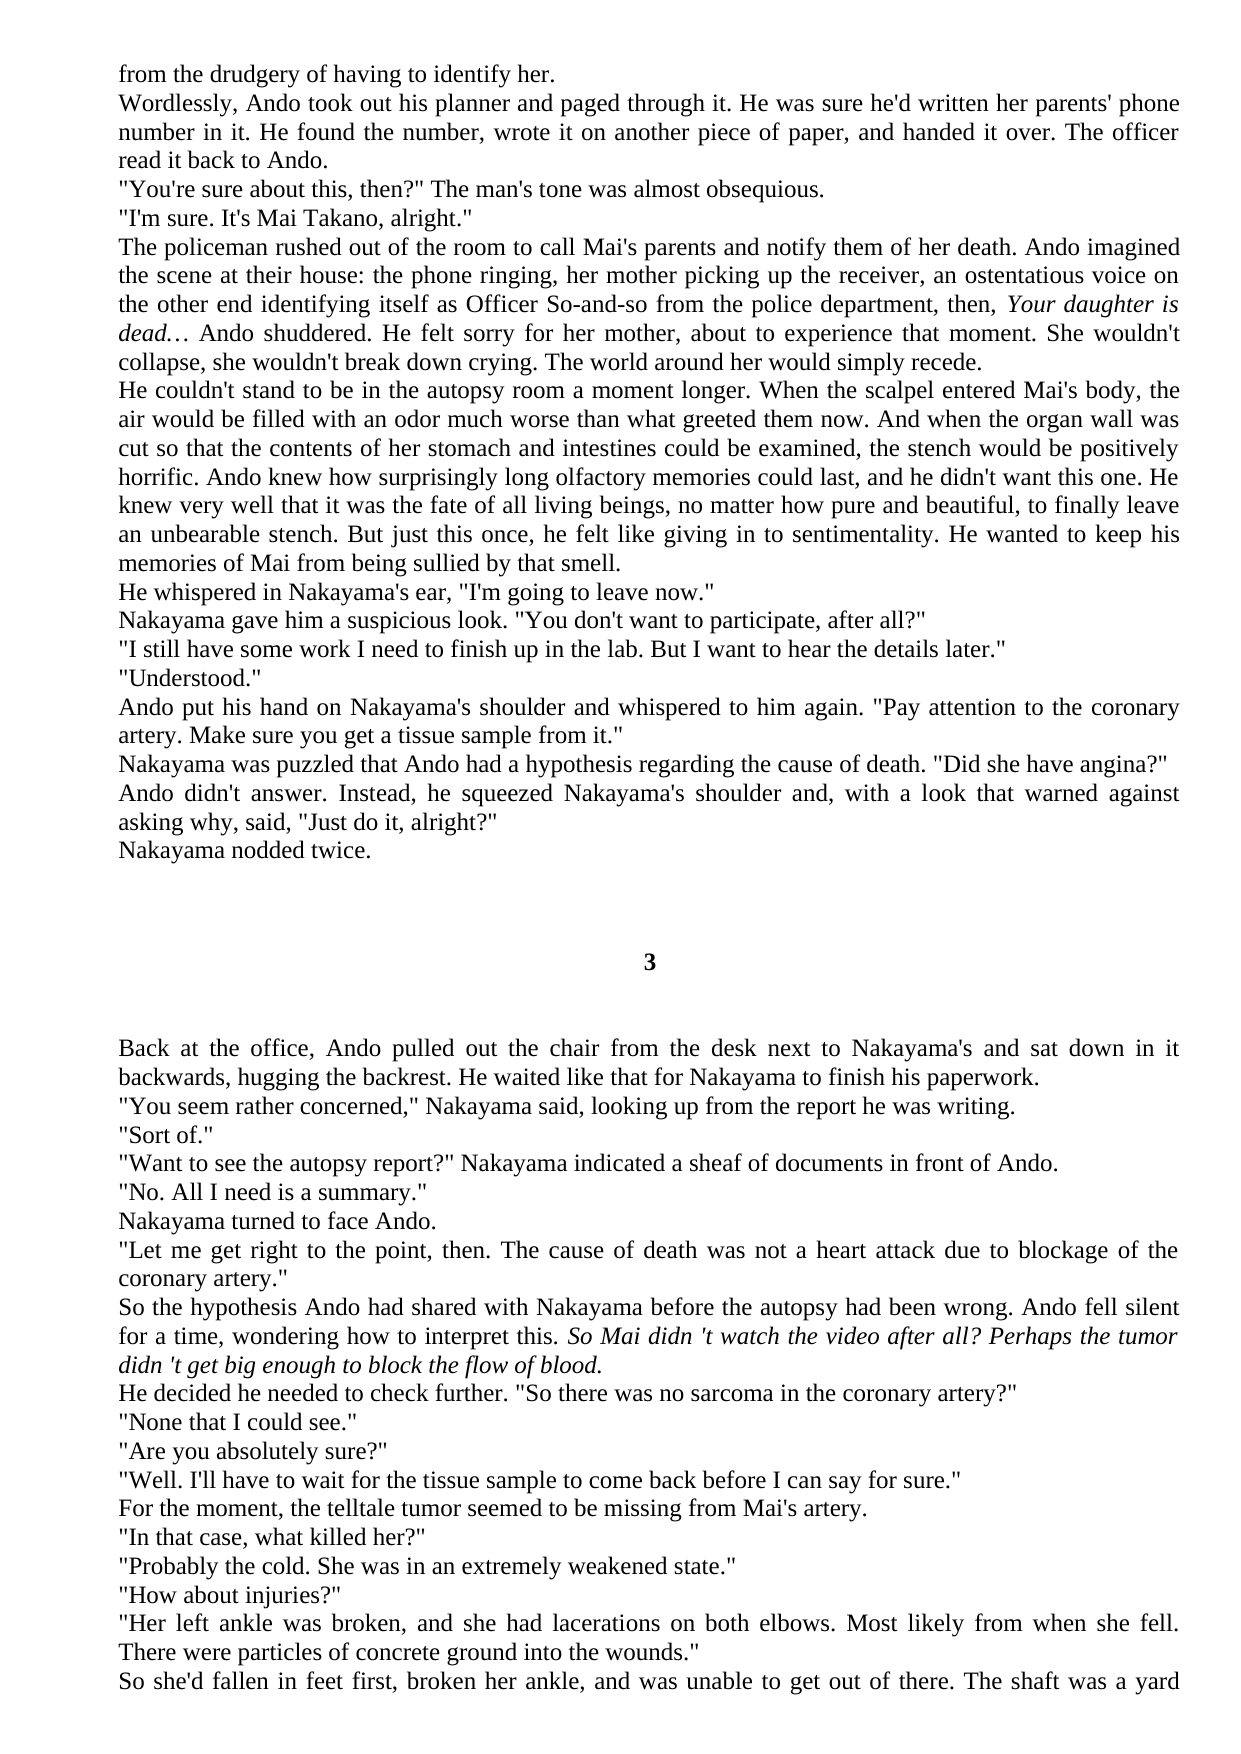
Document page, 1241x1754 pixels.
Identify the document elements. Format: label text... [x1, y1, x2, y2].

text "Probably the cold. She was in an extremely weakened state." [118, 1551, 1181, 1580]
text "Understood." [118, 663, 1181, 692]
text "Want to see the autopsy report?" Nakayama indicated a sheaf of documents in front of Ando. [118, 1148, 1181, 1177]
text "No. All I need is a summary." [118, 1177, 1181, 1206]
text "How about injuries?" [118, 1580, 1181, 1608]
text He whispered in Nakayama's ear, "I'm going to leave now." [118, 577, 1181, 605]
text "Are you absolutely sure?" [118, 1436, 1181, 1465]
text Wordlessly, Ando took out his planner and paged through it. He was sure he'd written her parents' phone number in it. He found the number, wrote it on another piece of paper, and handed it over. The officer read it back to Ando. [118, 88, 1181, 174]
text "You seem rather concerned," Nakayama said, looking up from the report he was writing. [118, 1091, 1181, 1120]
text Nakayama gave him a suspicious look. "You don't want to participate, after all?" [118, 605, 1181, 634]
text "None that I could see." [118, 1407, 1181, 1436]
text "Her left ankle was broken, and she had lacerations on both elbows. Most likely from when she fell. There were particles of concrete ground into the wounds." [118, 1608, 1181, 1666]
text "In that case, what killed her?" [118, 1522, 1181, 1551]
text He couldn't stand to be in the autopsy room a moment longer. When the scalpel entered Mai's body, the air would be filled with an odor much worse than what greeted them now. And when the organ wall was cut so that the contents of her stomach and intestines could be examined, the stench would be positively horrific. Ando knew how surprisingly long olfactory memories could last, and he didn't want this one. He knew very well that it was the fate of all living beings, no matter how pure and beautiful, to finally leave an unbearable stench. But just this once, he felt like giving in to sentimentality. He wanted to keep his memories of Mai from being sullied by that smell. [118, 375, 1181, 577]
text The policeman rushed out of the room to call Mai's parents and notify them of her death. Ando imagined the scene at their house: the phone ringing, her mother picking up the receiver, an ostentatious voice on the other end identifying itself as Officer So-and-so from the police department, then, Your daughter is dead… Ando shuddered. He felt sorry for her mother, about to experience that moment. She wouldn't collapse, she wouldn't break down crying. The world around her would simply recede. [118, 232, 1181, 375]
text "Well. I'll have to wait for the tissue sample to come back before I can say for sure." [118, 1465, 1181, 1493]
text Nakayama was puzzled that Ando had a hypothesis regarding the cause of death. "Did she have angina?" [118, 749, 1181, 778]
text "I'm sure. It's Mai Takano, alright." [118, 203, 1181, 232]
text from the drudgery of having to identify her. [118, 59, 1181, 88]
text He decided he needed to check further. "So there was no sarcoma in the coronary artery?" [118, 1378, 1181, 1407]
text So she'd fallen in feet first, broken her ankle, and was unable to get out of there. The shaft was a yard [118, 1666, 1181, 1695]
text Ando put his hand on Nakayama's shoulder and whispered to him again. "Pay attention to the coronary artery. Make sure you get a tissue sample from it." [118, 692, 1181, 749]
text "I still have some work I need to finish up in the lab. But I want to hear the details later." [118, 634, 1181, 663]
text Nakayama turned to face Ando. [118, 1206, 1181, 1235]
text "Sort of." [118, 1120, 1181, 1148]
text "You're sure about this, then?" The man's tone was almost obsequious. [118, 174, 1181, 203]
text So the hypothesis Ando had shared with Nakayama before the autopsy had been wrong. Ando fell silent for a time, wondering how to interpret this. So Mai didn 't watch the video after all? Perhaps the tumor didn 't get big enough to block the flow of blood. [118, 1292, 1181, 1378]
text For the moment, the telltale tumor seemed to be missing from Mai's artery. [118, 1493, 1181, 1522]
text Back at the office, Ando pulled out the chair from the desk next to Nakayama's and sat down in it backwards, hugging the backrest. He waited like that for Nakayama to finish his paperwork. [118, 1033, 1181, 1091]
text Nakayama nodded twice. [118, 835, 1181, 864]
text Ando didn't answer. Instead, he squeezed Nakayama's shoulder and, with a look that warned against asking why, said, "Just do it, alright?" [118, 778, 1181, 835]
subtitle 3 [118, 947, 1181, 975]
text "Let me get right to the point, then. The cause of death was not a heart attack due to blockage of the coronary artery." [118, 1235, 1181, 1292]
